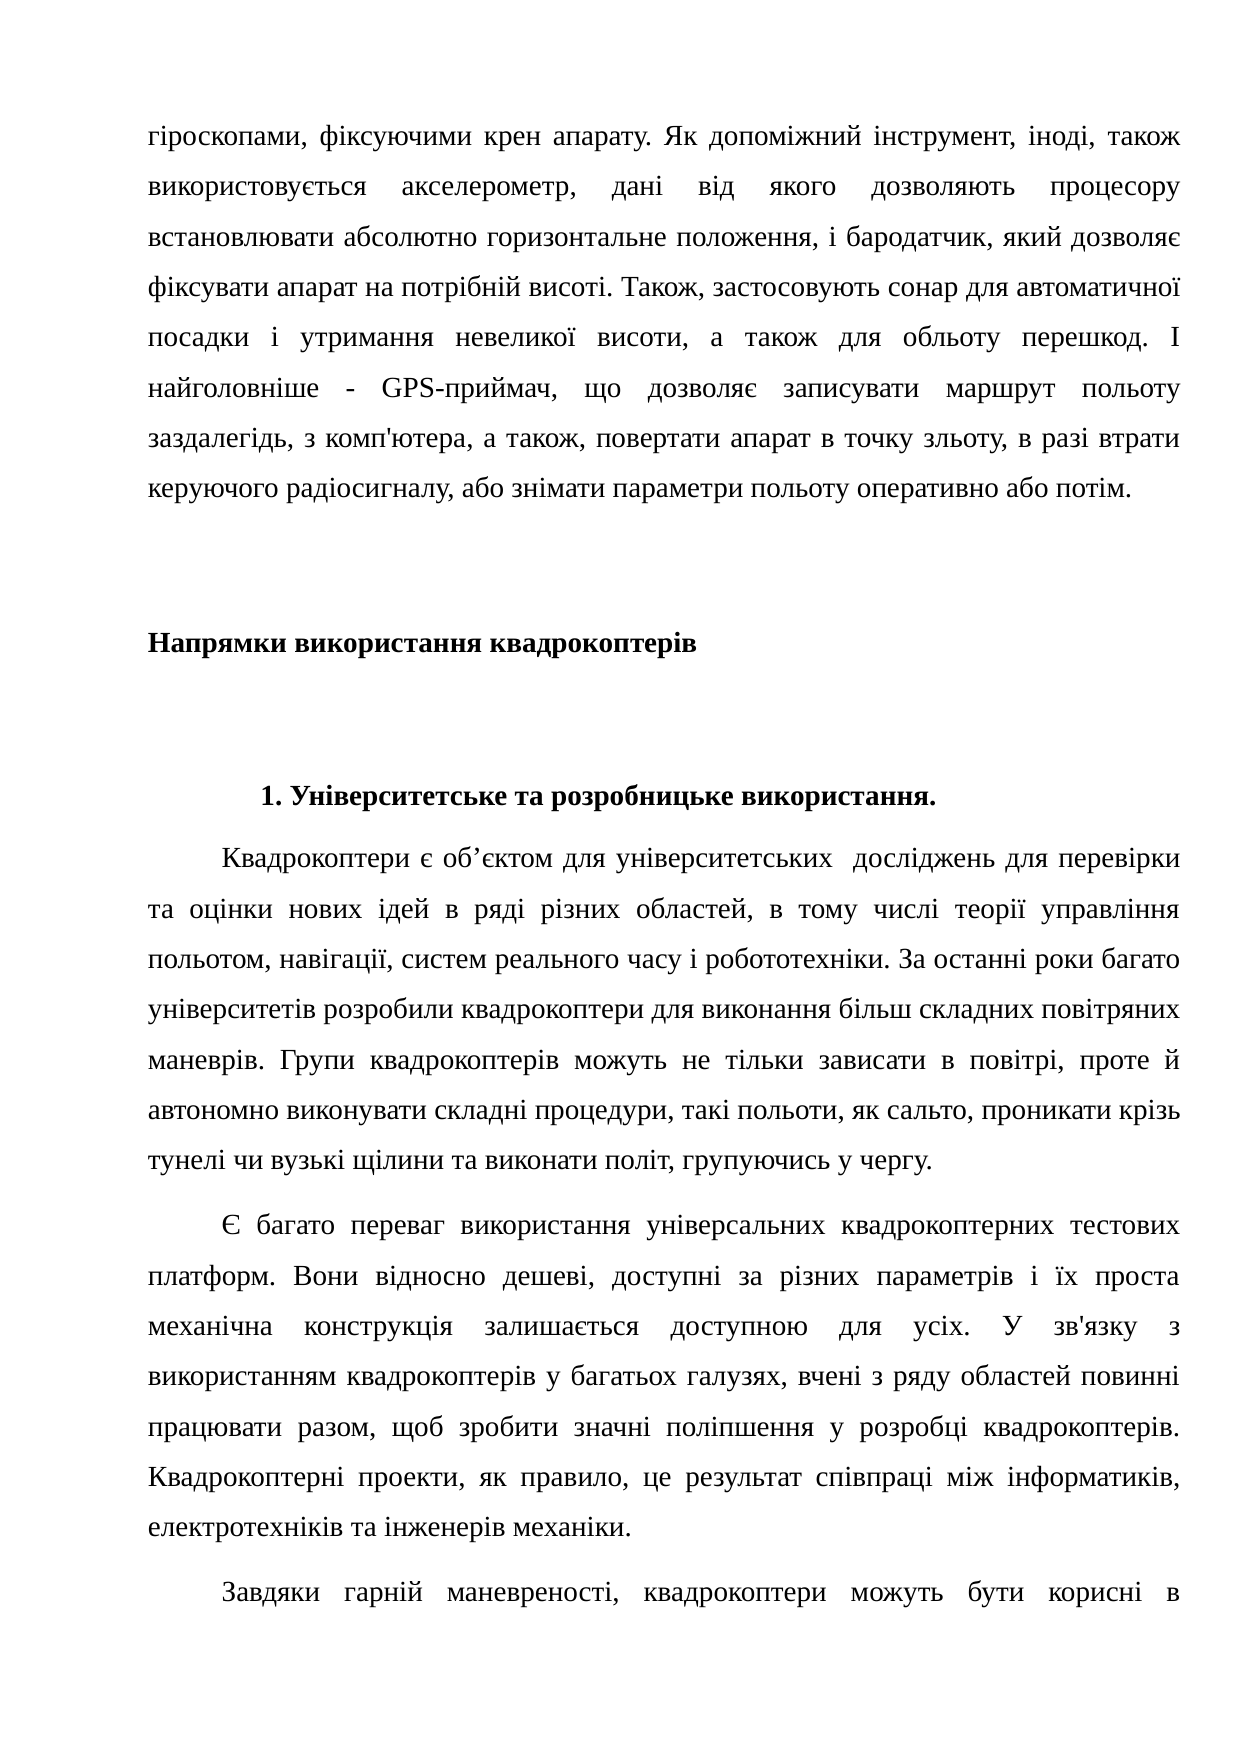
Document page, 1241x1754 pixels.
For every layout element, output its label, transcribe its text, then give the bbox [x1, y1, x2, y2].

subtitle 1. Університетське та розробницьке використання. [185, 778, 1181, 811]
text Є багато переваг використання універсальних квадрокоптерних тестових платформ. Вони відносно дешеві, доступні за різних параметрів і їх проста механічна конструкція залишається доступною для усіх. У зв'язку з використанням квадрокоптерів у багатьох галузях, вчені з ряду областей повинні працювати разом, щоб зробити значні поліпшення у розробці квадрокоптерів. Квадрокоптерні проекти, як правило, це результат співпраці між інформатиків, електротехніків та інженерів механіки. [148, 1207, 1181, 1543]
subtitle Напрямки використання квадрокоптерів [148, 625, 1181, 659]
text Завдяки гарній маневреності, квадрокоптери можуть бути корисні в [148, 1574, 1181, 1608]
text Квадрокоптери є об’єктом для університетських досліджень для перевірки та оцінки нових ідей в ряді різних областей, в тому числі теорії управління польотом, навігації, систем реального часу і робототехніки. За останні роки багато університетів розробили квадрокоптери для виконання більш складних повітряних маневрів. Групи квадрокоптерів можуть не тільки зависати в повітрі, проте й автономно виконувати складні процедури, такі польоти, як сальто, проникати крізь тунелі чи вузькі щілини та виконати політ, групуючись у чергу. [148, 841, 1181, 1176]
text гіроскопами, фіксуючими крен апарату. Як допоміжний інструмент, іноді, також використовується акселерометр, дані від якого дозволяють процесору встановлювати абсолютно горизонтальне положення, і бародатчик, який дозволяє фіксувати апарат на потрібній висоті. Також, застосовують сонар для автоматичної посадки і утримання невеликої висоти, а також для обльоту перешкод. І найголовніше - GPS-приймач, що дозволяє записувати маршрут польоту заздалегідь, з комп'ютера, а також, повертати апарат в точку зльоту, в разі втрати керуючого радіосигналу, або знімати параметри польоту оперативно або потім. [148, 118, 1181, 504]
